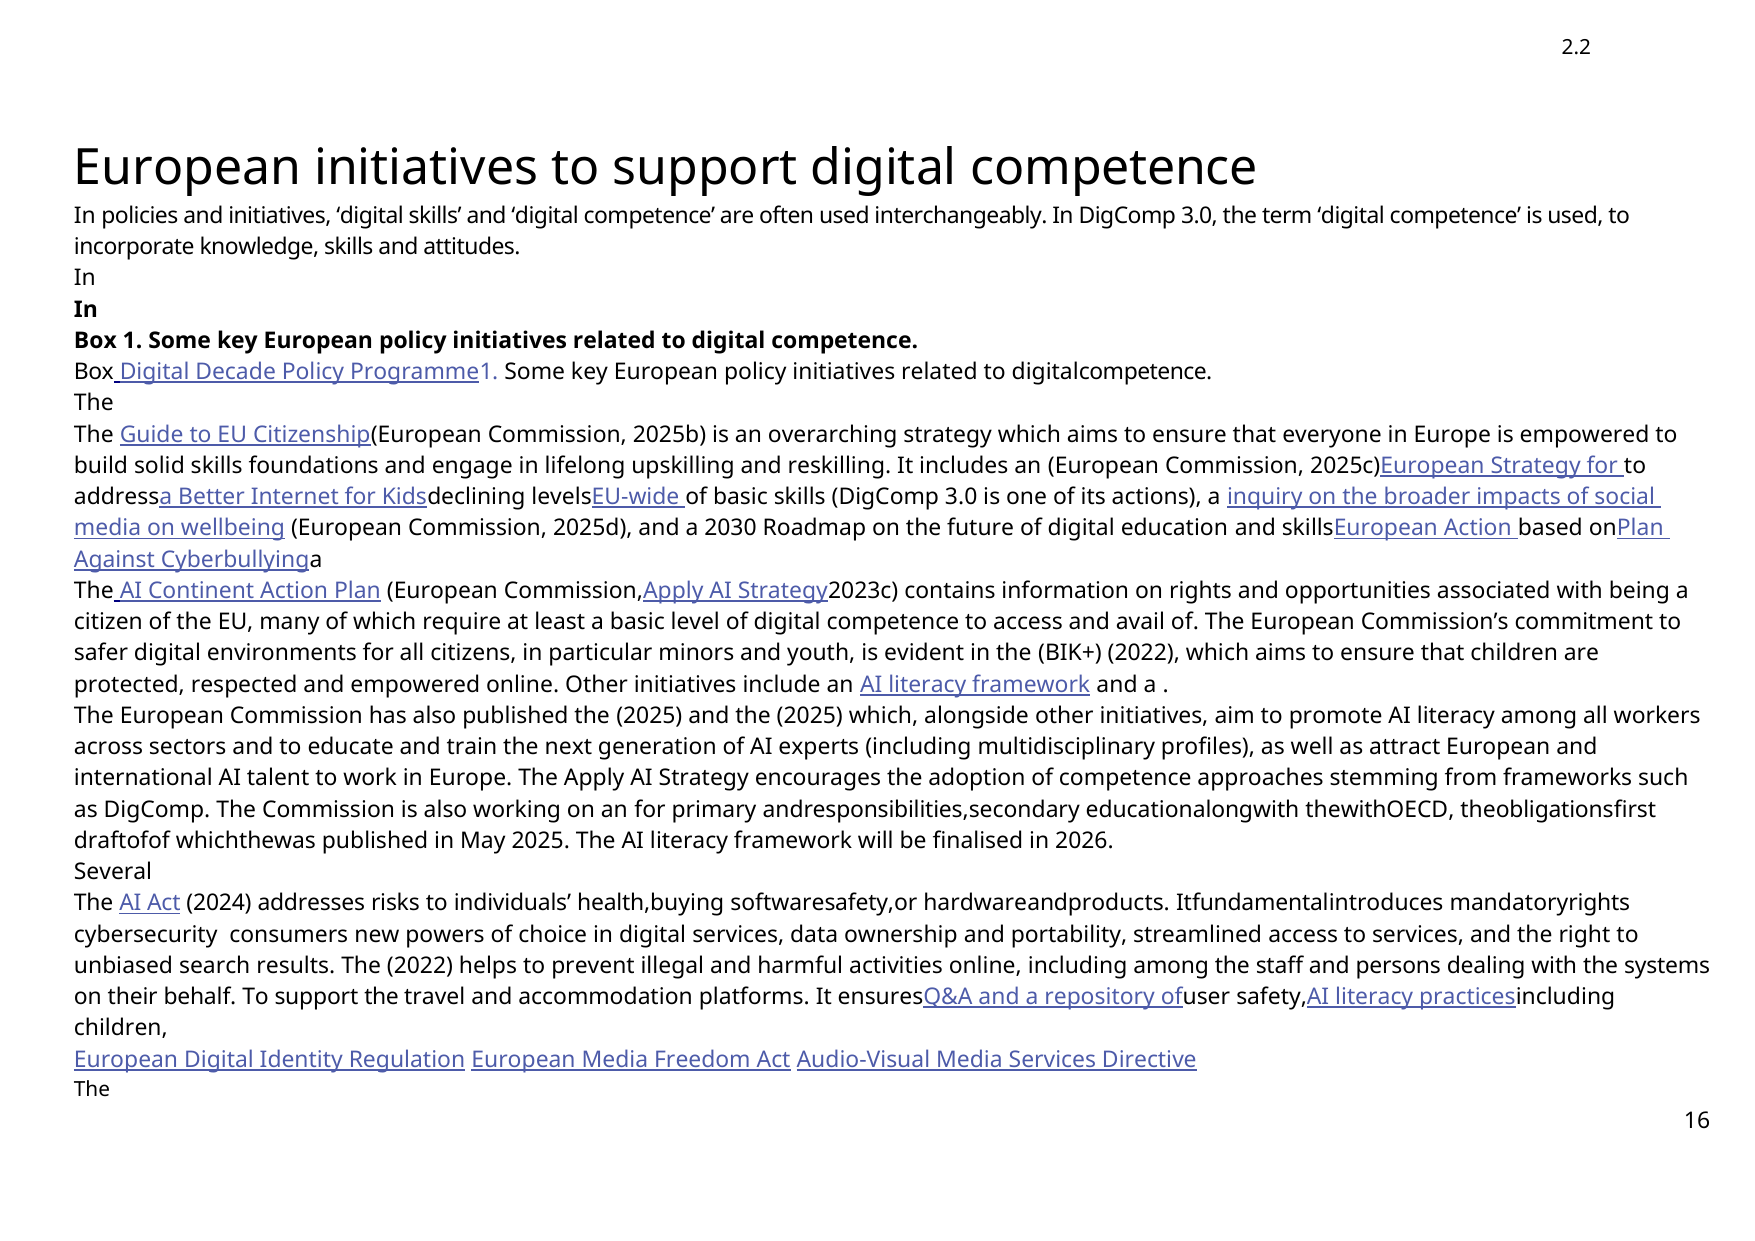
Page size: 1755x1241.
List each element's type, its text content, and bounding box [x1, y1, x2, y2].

text Box 1. Some key European policy initiatives related to digital competence. [74, 324, 1710, 355]
text In policies and initiatives, ‘digital skills’ and ‘digital competence’ are often used interchangeably. In DigComp 3.0, the term ‘digital competence’ is used, to incorporate knowledge, skills and attitudes. [74, 199, 1710, 261]
subtitle European initiatives to support digital competence [74, 131, 1710, 199]
text Several [74, 855, 1710, 886]
text The AI Act (2024) addresses risks to individuals’ health,buying softwaresafety,or hardwareandproducts. Itfundamentalintroduces mandatoryrights cybersecurity consumers new powers of choice in digital services, data ownership and portability, streamlined access to services, and the right to unbiased search results. The (2022) helps to prevent illegal and harmful activities online, including among the staff and persons dealing with the systems on their behalf. To support the travel and accommodation platforms. It ensuresQ&A and a repository ofuser safety,AI literacy practicesincluding children, [74, 886, 1710, 1043]
text The Guide to EU Citizenship(European Commission, 2025b) is an overarching strategy which aims to ensure that everyone in Europe is empowered to build solid skills foundations and engage in lifelong upskilling and reskilling. It includes an (European Commission, 2025c)European Strategy for to addressa Better Internet for Kidsdeclining levelsEU-wide of basic skills (DigComp 3.0 is one of its actions), a inquiry on the broader impacts of social media on wellbeing (European Commission, 2025d), and a 2030 Roadmap on the future of digital education and skillsEuropean Action based onPlan Against Cyberbullyinga [74, 418, 1710, 574]
text In [74, 293, 1710, 324]
text The [74, 1074, 1710, 1102]
text The AI Continent Action Plan (European Commission,Apply AI Strategy2023c) contains information on rights and opportunities associated with being a citizen of the EU, many of which require at least a basic level of digital competence to access and avail of. The European Commission’s commitment to safer digital environments for all citizens, in particular minors and youth, is evident in the (BIK+) (2022), which aims to ensure that children are protected, respected and empowered online. Other initiatives include an AI literacy framework and a . [74, 574, 1710, 699]
text European Digital Identity Regulation European Media Freedom Act Audio-Visual Media Services Directive [74, 1043, 1710, 1074]
text Box Digital Decade Policy Programme1. Some key European policy initiatives related to digitalcompetence. [74, 355, 1710, 386]
text In [74, 261, 1710, 293]
text The [74, 386, 1710, 418]
text The European Commission has also published the (2025) and the (2025) which, alongside other initiatives, aim to promote AI literacy among all workers across sectors and to educate and train the next generation of AI experts (including multidisciplinary profiles), as well as attract European and international AI talent to work in Europe. The Apply AI Strategy encourages the adoption of competence approaches stemming from frameworks such as DigComp. The Commission is also working on an for primary andresponsibilities,secondary educationalongwith thewithOECD, theobligationsfirst draftofof whichthewas published in May 2025. The AI literacy framework will be finalised in 2026. [74, 699, 1710, 855]
